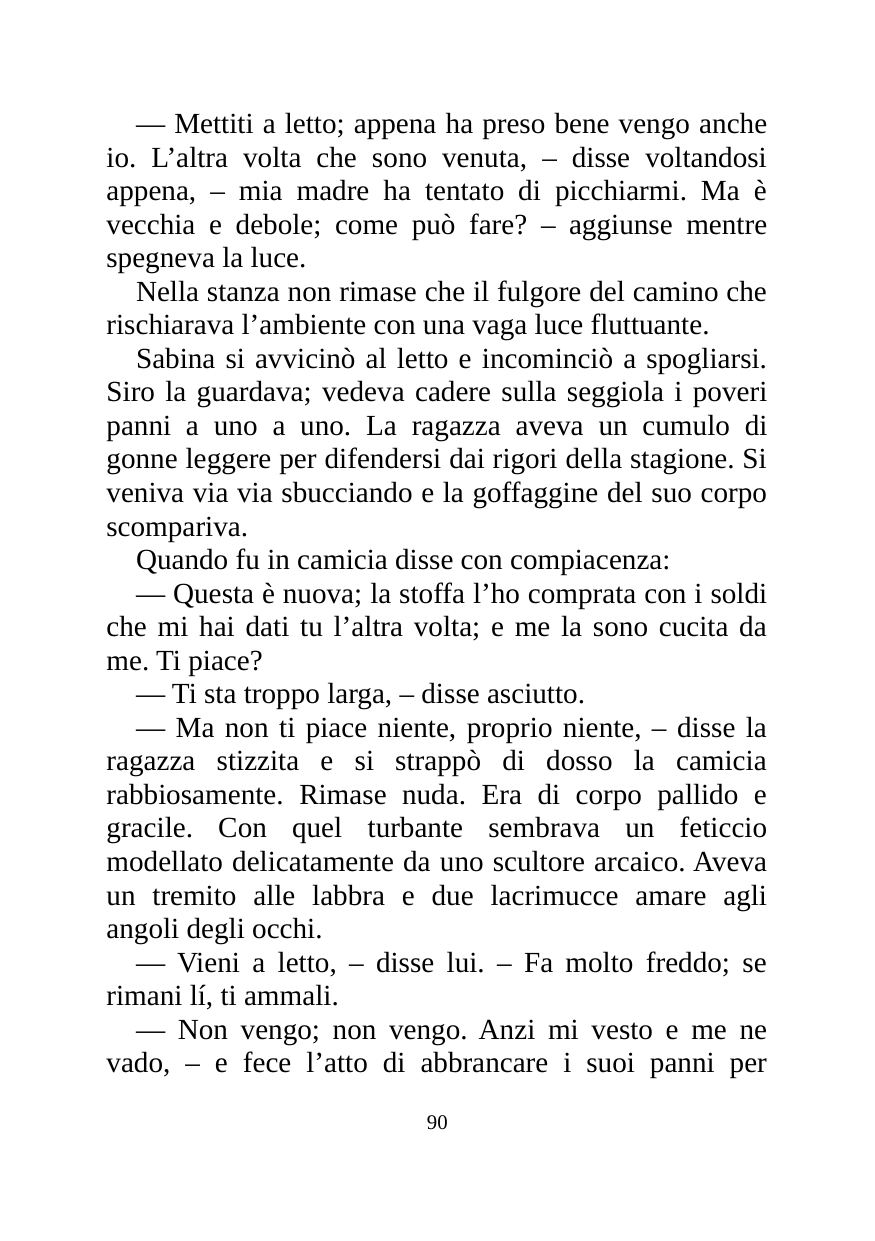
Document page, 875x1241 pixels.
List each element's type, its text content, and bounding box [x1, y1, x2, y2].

text Quando fu in camicia disse con compiacenza: [106, 542, 768, 576]
text — Vieni a letto, – disse lui. – Fa molto freddo; se rimani lí, ti ammali. [106, 945, 768, 1012]
text Nella stanza non rimase che il fulgore del camino che rischiarava l’ambiente con una vaga luce fluttuante. [106, 274, 768, 341]
text — Non vengo; non vengo. Anzi mi vesto e me ne vado, – e fece l’atto di abbrancare i suoi panni per [106, 1012, 768, 1079]
text — Mettiti a letto; appena ha preso bene vengo anche io. L’altra volta che sono venuta, – disse voltandosi appena, – mia madre ha tentato di picchiarmi. Ma è vecchia e debole; come può fare? – aggiunse mentre spegneva la luce. [106, 106, 768, 274]
text Sabina si avvicinò al letto e incominciò a spogliarsi. Siro la guardava; vedeva cadere sulla seggiola i poveri panni a uno a uno. La ragazza aveva un cumulo di gonne leggere per difendersi dai rigori della stagione. Si veniva via via sbucciando e la goffaggine del suo corpo scompariva. [106, 341, 768, 542]
text — Ti sta troppo larga, – disse asciutto. [106, 676, 768, 710]
text — Questa è nuova; la stoffa l’ho comprata con i soldi che mi hai dati tu l’altra volta; e me la sono cucita da me. Ti piace? [106, 576, 768, 676]
text — Ma non ti piace niente, proprio niente, – disse la ragazza stizzita e si strappò di dosso la camicia rabbiosamente. Rimase nuda. Era di corpo pallido e gracile. Con quel turbante sembrava un feticcio modellato delicatamente da uno scultore arcaico. Aveva un tremito alle labbra e due lacrimucce amare agli angoli degli occhi. [106, 710, 768, 945]
